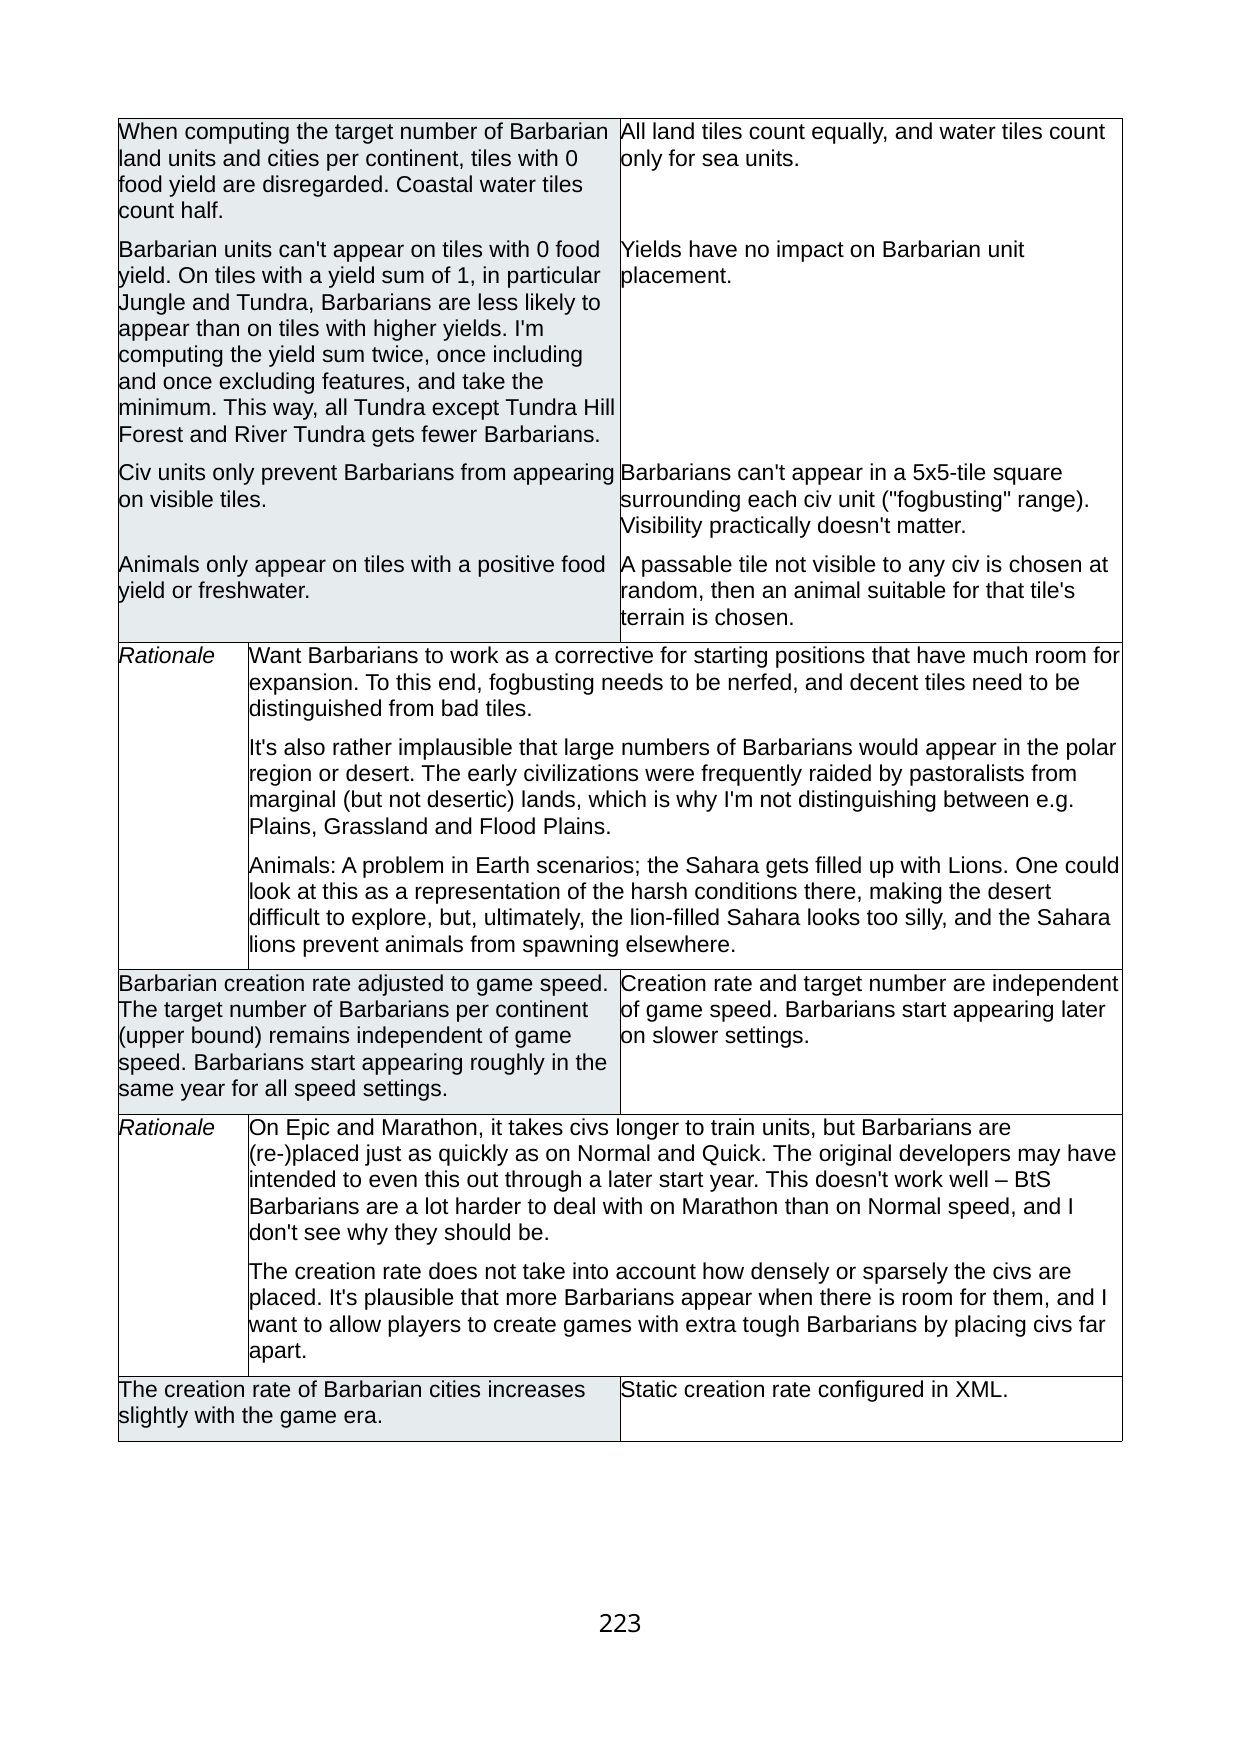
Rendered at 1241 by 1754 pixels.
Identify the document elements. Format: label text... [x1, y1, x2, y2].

table_cell The creation rate of Barbarian cities increases slightly with the game era. [119, 1377, 620, 1441]
table_cell Creation rate and target number are independent of game speed. Barbarians start appearing later on slower settings. [621, 970, 1122, 1114]
table_cell Want Barbarians to work as a corrective for starting positions that have much room for expansion. To this end, fogbusting needs to be nerfed, and decent tiles need to be distinguished from bad tiles. It's also rather implausible that large numbers of Barbarians would appear in the polar region or desert. The early civilizations were frequently raided by pastoralists from marginal (but not desertic) lands, which is why I'm not distinguishing between e.g. Plains, Grassland and Flood Plains. Animals: A problem in Earth scenarios; the Sahara gets filled up with Lions. One could look at this as a representation of the harsh conditions there, making the desert difficult to explore, but, ultimately, the lion-filled Sahara looks too silly, and the Sahara lions prevent animals from spawning elsewhere. [249, 643, 1122, 969]
table_cell On Epic and Marathon, it takes civs longer to train units, but Barbarians are (re-)placed just as quickly as on Normal and Quick. The original developers may have intended to even this out through a later start year. This doesn't work well – BtS Barbarians are a lot harder to deal with on Marathon than on Normal speed, and I don't see why they should be. The creation rate does not take into account how densely or sparsely the civs are placed. It's plausible that more Barbarians appear when there is room for them, and I want to allow players to create games with extra tough Barbarians by placing civs far apart. [249, 1115, 1122, 1376]
table_cell Barbarian creation rate adjusted to game speed. The target number of Barbarians per continent (upper bound) remains independent of game speed. Barbarians start appearing roughly in the same year for all speed settings. [119, 970, 620, 1114]
table_cell Rationale [119, 1115, 248, 1376]
table_cell When computing the target number of Barbarian land units and cities per continent, tiles with 0 food yield are disregarded. Coastal water tiles count half. Barbarian units can't appear on tiles with 0 food yield. On tiles with a yield sum of 1, in particular Jungle and Tundra, Barbarians are less likely to appear than on tiles with higher yields. I'm computing the yield sum twice, once including and once excluding features, and take the minimum. This way, all Tundra except Tundra Hill Forest and River Tundra gets fewer Barbarians. Civ units only prevent Barbarians from appearing on visible tiles. Animals only appear on tiles with a positive food yield or freshwater. [119, 119, 620, 642]
table_cell All land tiles count equally, and water tiles count only for sea units. Yields have no impact on Barbarian unit placement. Barbarians can't appear in a 5x5-tile square surrounding each civ unit ("fogbusting" range). Visibility practically doesn't matter. A passable tile not visible to any civ is chosen at random, then an animal suitable for that tile's terrain is chosen. [621, 119, 1122, 642]
table_cell Static creation rate configured in XML. [621, 1377, 1122, 1441]
table_cell Rationale [119, 643, 248, 969]
